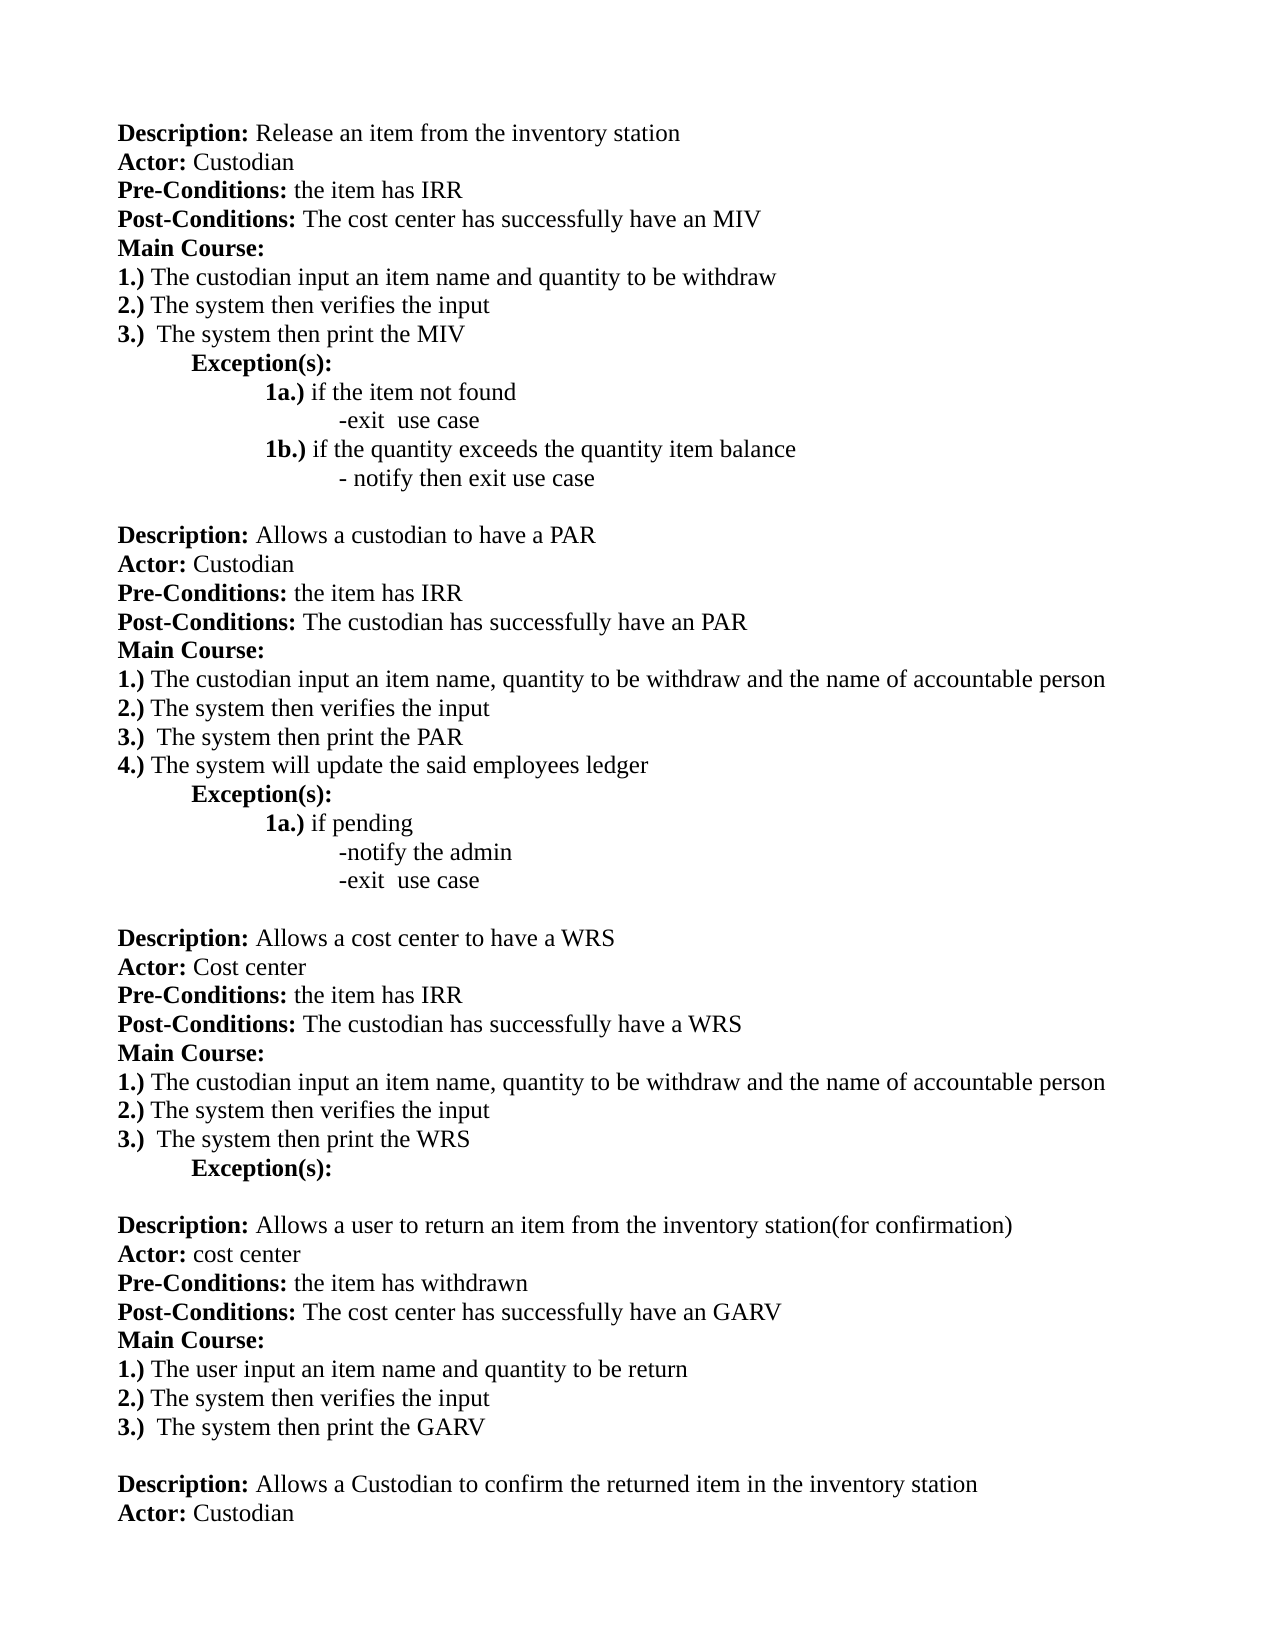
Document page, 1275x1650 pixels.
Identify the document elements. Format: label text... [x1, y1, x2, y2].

text Exception(s): [117, 779, 1158, 808]
text Actor: Custodian [117, 549, 1158, 578]
text -exit use case [117, 866, 1158, 894]
text 3.) The system then print the PAR [117, 722, 1158, 751]
text Pre-Conditions: the item has IRR [117, 981, 1158, 1009]
text Main Course: [117, 1326, 1158, 1354]
text 1.) The user input an item name and quantity to be return [117, 1354, 1158, 1383]
text Actor: cost center [117, 1239, 1158, 1268]
text 2.) The system then verifies the input [117, 1383, 1158, 1412]
text Exception(s): [117, 1153, 1158, 1182]
text Description: Allows a Custodian to confirm the returned item in the inventory station [117, 1469, 1158, 1498]
text Description: Allows a user to return an item from the inventory station(for confirmation) [117, 1211, 1158, 1239]
text 1.) The custodian input an item name and quantity to be withdraw [117, 262, 1158, 291]
text -notify the admin [117, 837, 1158, 866]
text 3.) The system then print the GARV [117, 1412, 1158, 1441]
text Description: Allows a cost center to have a WRS [117, 923, 1158, 952]
text 3.) The system then print the MIV [117, 319, 1158, 348]
text 1a.) if the item not found [117, 377, 1158, 406]
text Post-Conditions: The custodian has successfully have an PAR [117, 607, 1158, 636]
text Post-Conditions: The cost center has successfully have an GARV [117, 1297, 1158, 1326]
text Exception(s): [117, 348, 1158, 377]
text 3.) The system then print the WRS [117, 1124, 1158, 1153]
text 2.) The system then verifies the input [117, 1096, 1158, 1124]
text Main Course: [117, 636, 1158, 664]
text 1b.) if the quantity exceeds the quantity item balance [117, 434, 1158, 463]
text 1.) The custodian input an item name, quantity to be withdraw and the name of accountable person [117, 1067, 1158, 1096]
text 1.) The custodian input an item name, quantity to be withdraw and the name of accountable person [117, 664, 1158, 693]
text Pre-Conditions: the item has IRR [117, 176, 1158, 204]
text Pre-Conditions: the item has withdrawn [117, 1268, 1158, 1297]
text Main Course: [117, 233, 1158, 262]
text Description: Release an item from the inventory station [117, 118, 1158, 147]
text Main Course: [117, 1038, 1158, 1067]
text 4.) The system will update the said employees ledger [117, 751, 1158, 779]
text 2.) The system then verifies the input [117, 291, 1158, 319]
text Actor: Custodian [117, 147, 1158, 176]
text Description: Allows a custodian to have a PAR [117, 521, 1158, 549]
text Post-Conditions: The cost center has successfully have an MIV [117, 204, 1158, 233]
text Pre-Conditions: the item has IRR [117, 578, 1158, 607]
text -exit use case [117, 406, 1158, 434]
text 1a.) if pending [117, 808, 1158, 837]
text Actor: Custodian [117, 1498, 1158, 1527]
text 2.) The system then verifies the input [117, 693, 1158, 722]
text Actor: Cost center [117, 952, 1158, 981]
text Post-Conditions: The custodian has successfully have a WRS [117, 1009, 1158, 1038]
text - notify then exit use case [117, 463, 1158, 492]
